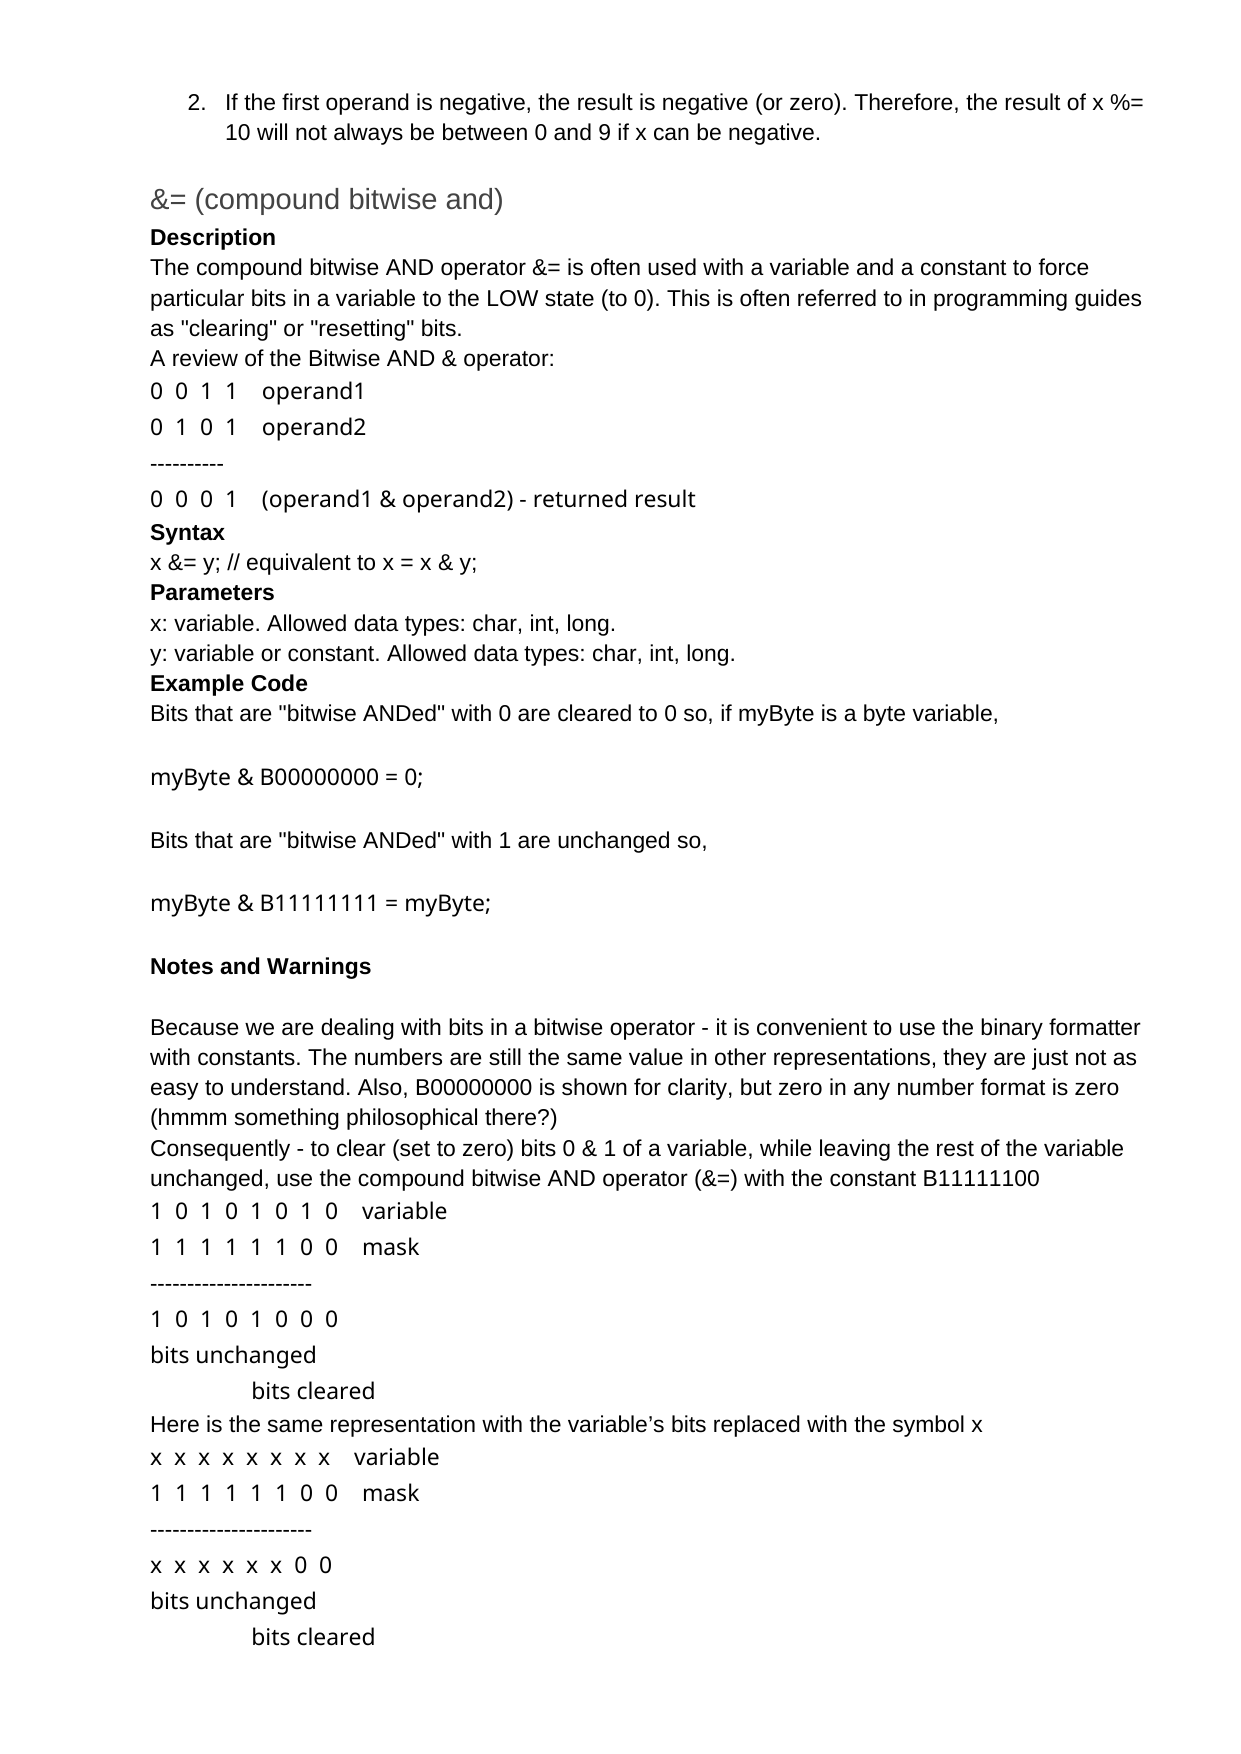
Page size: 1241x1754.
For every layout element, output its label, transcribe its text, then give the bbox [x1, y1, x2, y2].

text myByte & B11111111 = myByte; [150, 887, 1152, 918]
text x x x x x x 0 0 [150, 1549, 1152, 1580]
text bits cleared [150, 1621, 1152, 1652]
text Here is the same representation with the variable’s bits replaced with the symbol x [150, 1411, 1152, 1437]
subtitle &= (compound bitwise and) [150, 182, 1152, 216]
text Bits that are "bitwise ANDed" with 1 are unchanged so, [150, 827, 1152, 853]
text x &= y; // equivalent to x = x & y; [150, 549, 1152, 576]
text 0 0 0 1 (operand1 & operand2) - returned result [150, 483, 1152, 514]
text bits cleared [150, 1375, 1152, 1406]
text 1 1 1 1 1 1 0 0 mask [150, 1231, 1152, 1262]
text Syntax [150, 519, 1152, 545]
list If the first operand is negative, the result is negative (or zero). Therefore, the result of x %= 10 will not always be between 0 and 9 if x can be negative. [187, 88, 1152, 145]
text 0 1 0 1 operand2 [150, 411, 1152, 442]
text Bits that are "bitwise ANDed" with 0 are cleared to 0 so, if myByte is a byte variable, [150, 700, 1152, 727]
text Consequently - to clear (set to zero) bits 0 & 1 of a variable, while leaving the rest of the variable unchanged, use the compound bitwise AND operator (&=) with the constant B11111100 [150, 1134, 1152, 1191]
text Because we are dealing with bits in a bitwise operator - it is convenient to use the binary formatter with constants. The numbers are still the same value in other representations, they are just not as easy to understand. Also, B00000000 is shown for clarity, but zero in any number format is zero (hmmm something philosophical there?) [150, 1014, 1152, 1131]
text bits unchanged [150, 1584, 1152, 1616]
text x x x x x x x x variable [150, 1441, 1152, 1472]
text y: variable or constant. Allowed data types: char, int, long. [150, 640, 1152, 666]
text 1 0 1 0 1 0 1 0 variable [150, 1195, 1152, 1226]
text myByte & B00000000 = 0; [150, 761, 1152, 792]
text x: variable. Allowed data types: char, int, long. [150, 609, 1152, 636]
text ---------------------- [150, 1267, 1152, 1298]
text Example Code [150, 670, 1152, 696]
text bits unchanged [150, 1339, 1152, 1370]
text ---------------------- [150, 1513, 1152, 1544]
text The compound bitwise AND operator &= is often used with a variable and a constant to force particular bits in a variable to the LOW state (to 0). This is often referred to in programming guides as "clearing" or "resetting" bits. [150, 254, 1152, 341]
text Parameters [150, 579, 1152, 606]
text 0 0 1 1 operand1 [150, 375, 1152, 406]
text A review of the Bitwise AND & operator: [150, 345, 1152, 371]
text Notes and Warnings [150, 953, 1152, 980]
text 1 1 1 1 1 1 0 0 mask [150, 1477, 1152, 1508]
text ---------- [150, 447, 1152, 478]
text 1 0 1 0 1 0 0 0 [150, 1303, 1152, 1334]
text Description [150, 224, 1152, 251]
